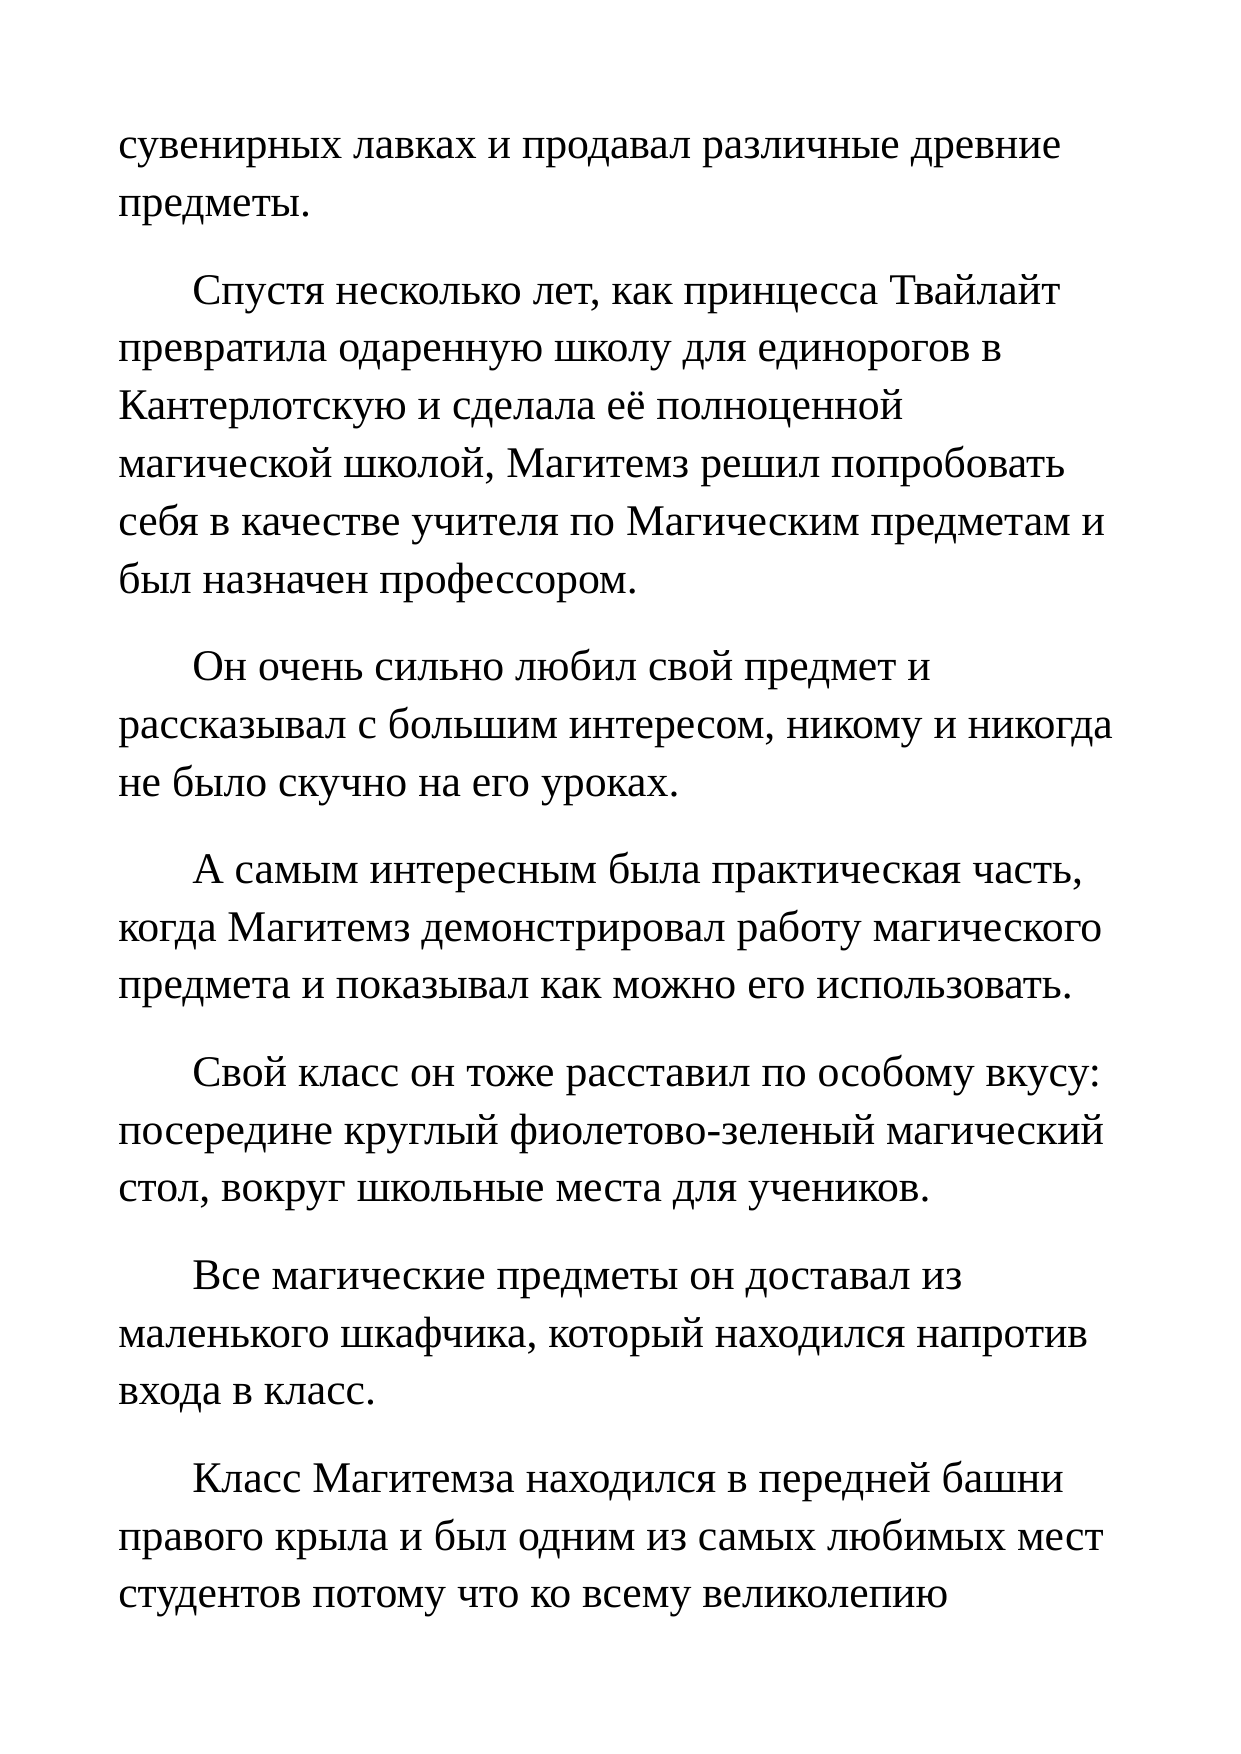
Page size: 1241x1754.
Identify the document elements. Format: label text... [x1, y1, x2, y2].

text Класс Магитемза находился в передней башни правого крыла и был одним из самых любимых мест студентов потому что ко всему великолепию [118, 1451, 1122, 1617]
text Все магические предметы он доставал из маленького шкафчика, который находился напротив входа в класс. [118, 1248, 1122, 1414]
text сувенирных лавках и продавал различные древние предметы. [118, 118, 1122, 226]
text А самым интересным была практическая часть, когда Магитемз демонстрировал работу магического предмета и показывал как можно его использовать. [118, 842, 1122, 1008]
text Спустя несколько лет, как принцесса Твайлайт превратила одаренную школу для единорогов в Кантерлотскую и сделала её полноценной магической школой, Магитемз решил попробовать себя в качестве учителя по Магическим предметам и был назначен профессором. [118, 263, 1122, 603]
text Свой класс он тоже расставил по особому вкусу: посередине круглый фиолетово-зеленый магический стол, вокруг школьные места для учеников. [118, 1045, 1122, 1211]
text Он очень сильно любил свой предмет и рассказывал с большим интересом, никому и никогда не было скучно на его уроках. [118, 639, 1122, 806]
